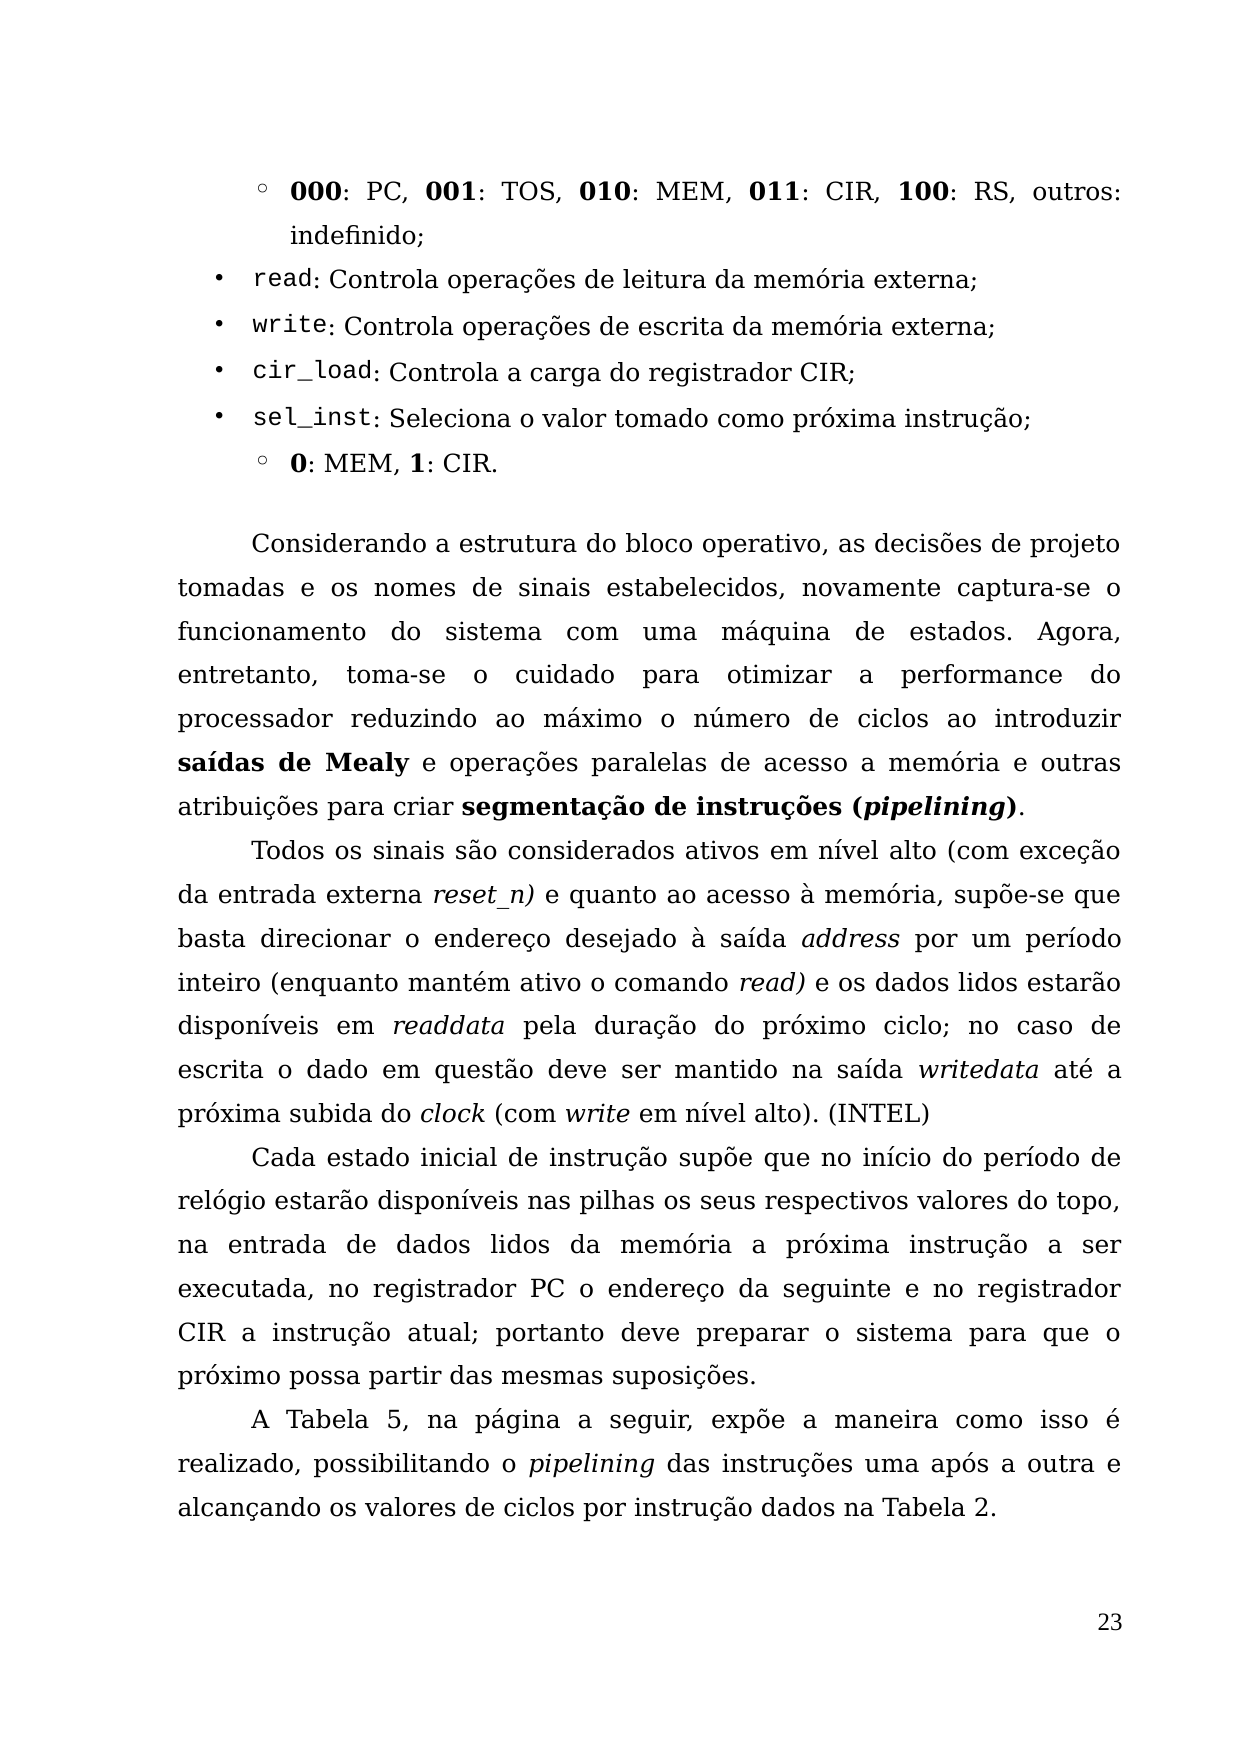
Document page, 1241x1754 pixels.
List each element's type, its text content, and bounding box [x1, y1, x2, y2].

text Todos os sinais são considerados ativos em nível alto (com exceção da entrada externa reset_n) e quanto ao acesso à memória, supõe-se que basta direcionar o endereço desejado à saída address por um período inteiro (enquanto mantém ativo o comando read) e os dados lidos estarão disponíveis em readdata pela duração do próximo ciclo; no caso de escrita o dado em questão deve ser mantido na saída writedata até a próxima subida do clock (com write em nível alto). (INTEL) [177, 836, 1122, 1128]
list write: Controla operações de escrita da memória externa; [215, 311, 1122, 342]
list read: Controla operações de leitura da memória externa; [215, 265, 1122, 296]
list cir_load: Controla a carga do registrador CIR; [215, 357, 1122, 388]
list 000: PC, 001: TOS, 010: MEM, 011: CIR, 100: RS, outros: indefinido; [252, 177, 1122, 250]
text Considerando a estrutura do bloco operativo, as decisões de projeto tomadas e os nomes de sinais estabelecidos, novamente captura-se o funcionamento do sistema com uma máquina de estados. Agora, entretanto, toma-se o cuidado para otimizar a performance do processador reduzindo ao máximo o número de ciclos ao introduzir saídas de Mealy e operações paralelas de acesso a memória e outras atribuições para criar segmentação de instruções (pipelining). [177, 529, 1122, 822]
list 0: MEM, 1: CIR. [252, 449, 1122, 478]
list sel_inst: Seleciona o valor tomado como próxima instrução; [215, 403, 1122, 434]
text Cada estado inicial de instrução supõe que no início do período de relógio estarão disponíveis nas pilhas os seus respectivos valores do topo, na entrada de dados lidos da memória a próxima instrução a ser executada, no registrador PC o endereço da seguinte e no registrador CIR a instrução atual; portanto deve preparar o sistema para que o próximo possa partir das mesmas suposições. [177, 1143, 1122, 1391]
text A Tabela 5, na página a seguir, expõe a maneira como isso é realizado, possibilitando o pipelining das instruções uma após a outra e alcançando os valores de ciclos por instrução dados na Tabela 2. [177, 1405, 1122, 1522]
